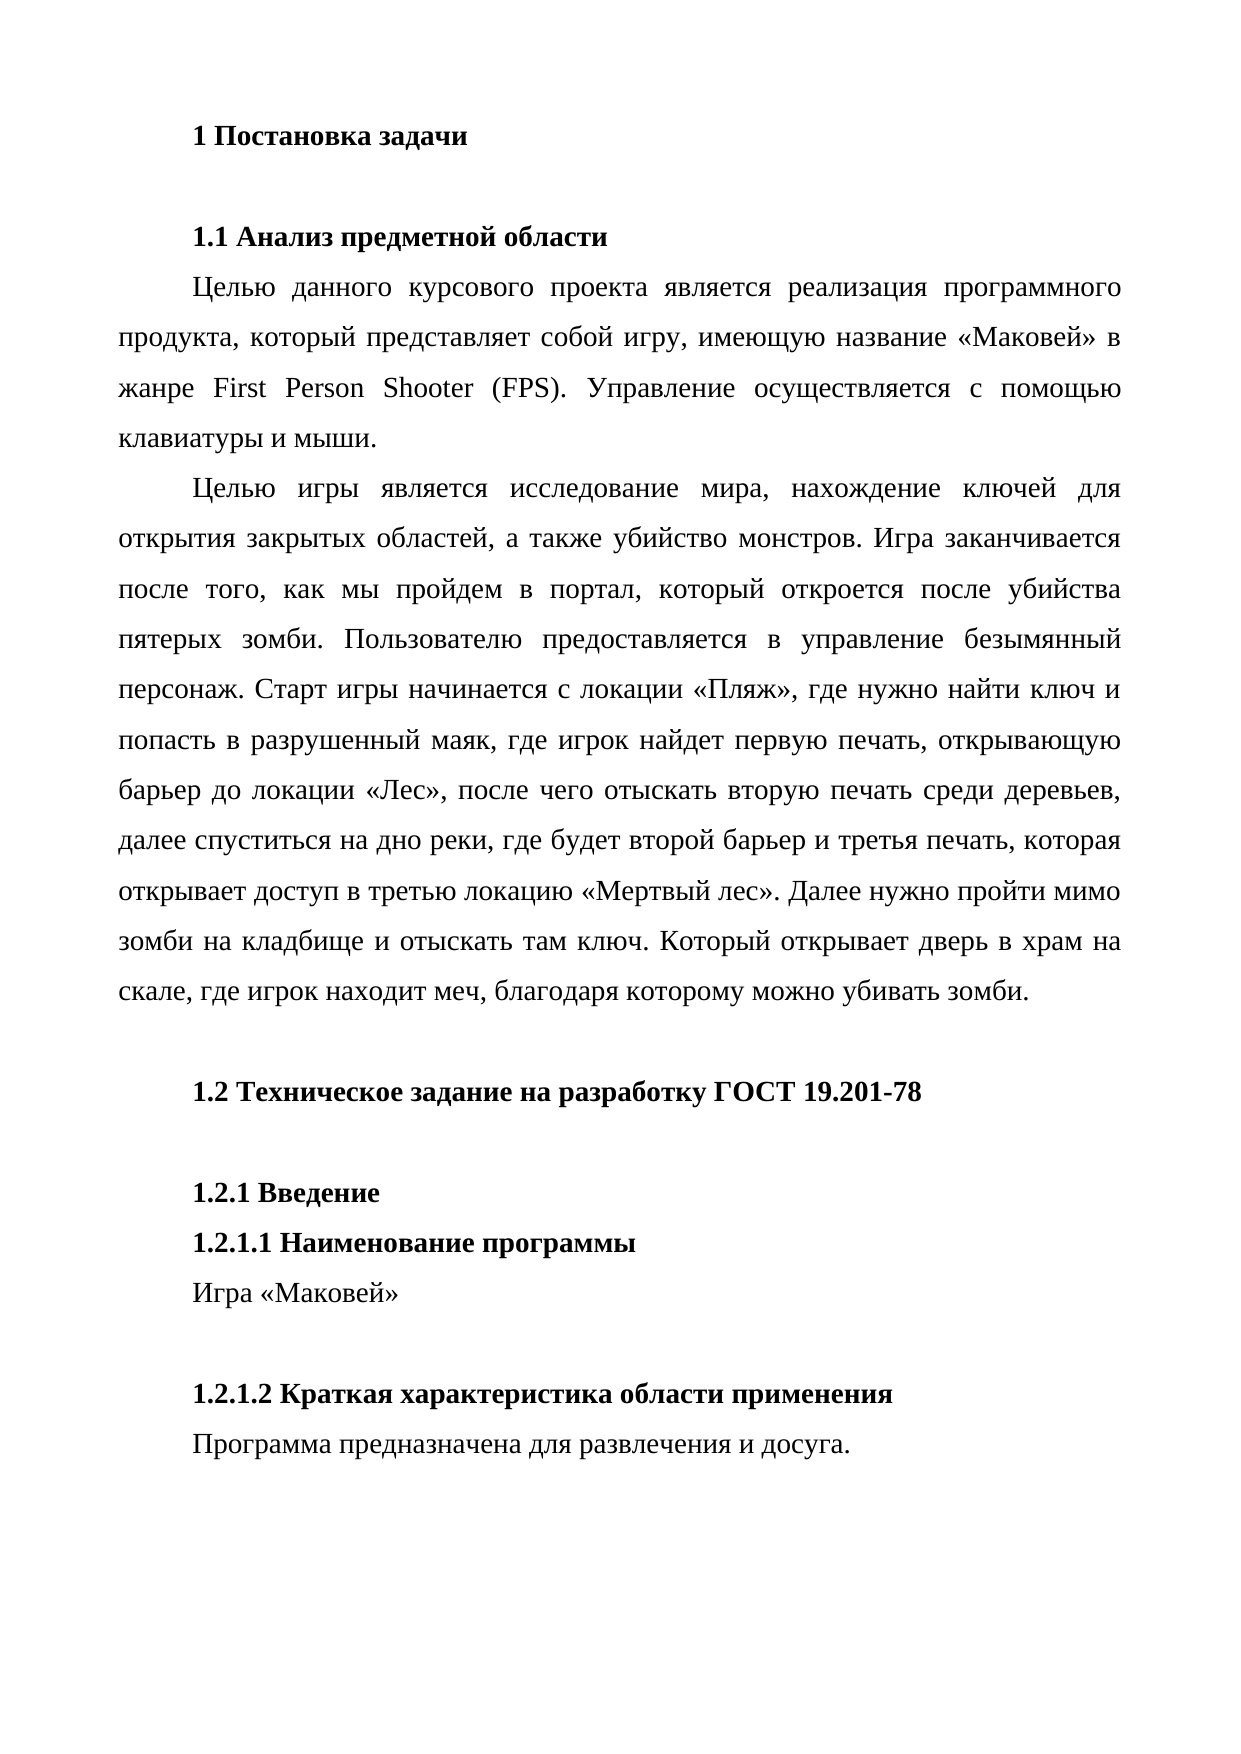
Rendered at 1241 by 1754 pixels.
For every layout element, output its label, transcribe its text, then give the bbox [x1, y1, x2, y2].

text 1.2.1 Введение [118, 1175, 1122, 1208]
text Целью данного курсового проекта является реализация программного продукта, который представляет собой игру, имеющую название «Маковей» в жанре First Person Shooter (FPS). Управление осуществляется с помощью клавиатуры и мыши. [118, 269, 1122, 453]
text 1 Постановка задачи [118, 118, 1122, 152]
text 1.1 Анализ предметной области [118, 219, 1122, 252]
text 1.2.1.1 Наименование программы [118, 1225, 1122, 1258]
text 1.2 Техническое задание на разработку ГОСТ 19.201-78 [118, 1074, 1122, 1108]
text Программа предназначена для развлечения и досуга. [118, 1426, 1122, 1460]
text Игра «Маковей» [118, 1275, 1122, 1309]
text Целью игры является исследование мира, нахождение ключей для открытия закрытых областей, а также убийство монстров. Игра заканчивается после того, как мы пройдем в портал, который откроется после убийства пятерых зомби. Пользователю предоставляется в управление безымянный персонаж. Старт игры начинается с локации «Пляж», где нужно найти ключ и попасть в разрушенный маяк, где игрок найдет первую печать, открывающую барьер до локации «Лес», после чего отыскать вторую печать среди деревьев, далее спуститься на дно реки, где будет второй барьер и третья печать, которая открывает доступ в третью локацию «Мертвый лес». Далее нужно пройти мимо зомби на кладбище и отыскать там ключ. Который открывает дверь в храм на скале, где игрок находит меч, благодаря которому можно убивать зомби. [118, 470, 1122, 1007]
text 1.2.1.2 Краткая характеристика области применения [118, 1376, 1122, 1409]
